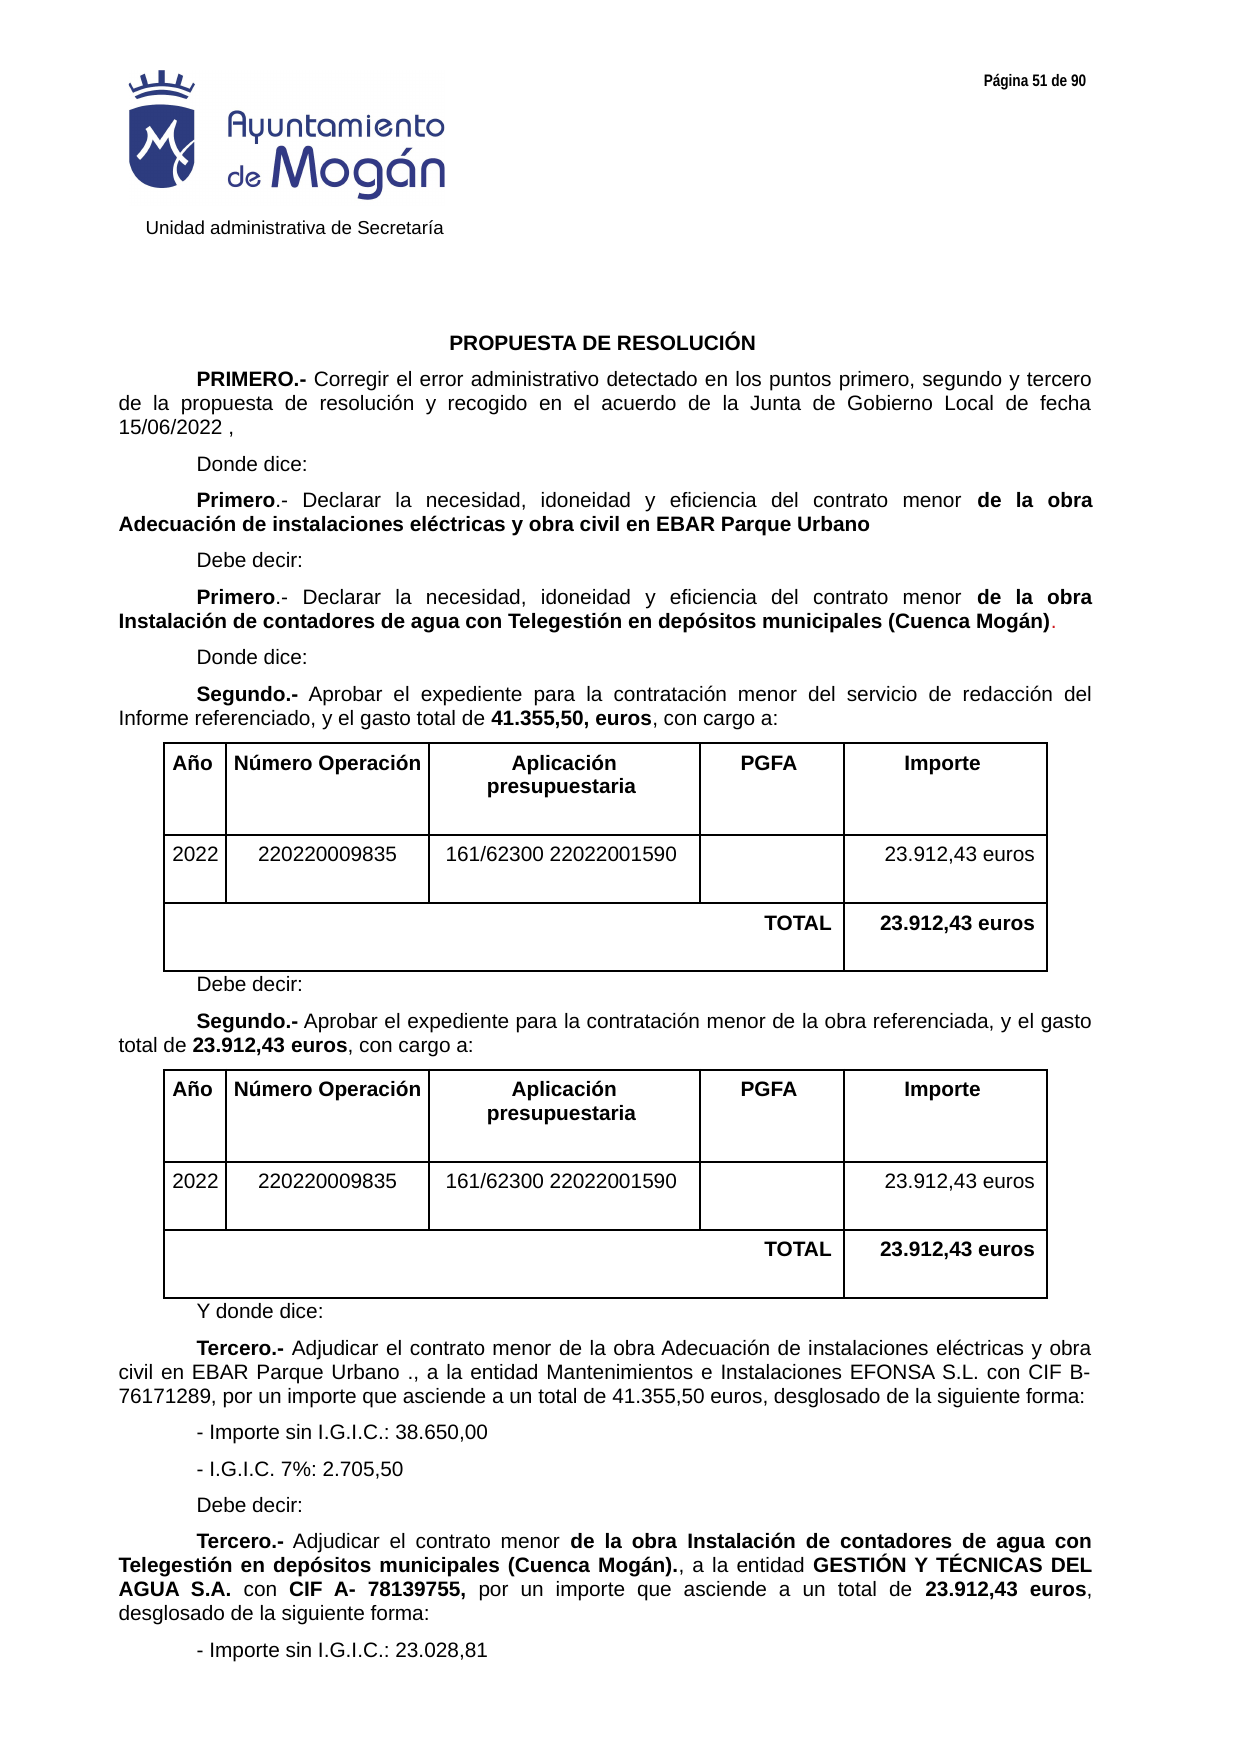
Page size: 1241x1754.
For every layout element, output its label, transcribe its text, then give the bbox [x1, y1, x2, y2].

text Primero.- Declarar la necesidad, idoneidad y eficiencia del contrato menor de la obra Adecuación de instalaciones eléctricas y obra civil en EBAR Parque Urbano [118, 488, 1092, 536]
table_header Aplicación presupuestaria [430, 744, 699, 834]
text Tercero.- Adjudicar el contrato menor de la obra Instalación de contadores de agua con Telegestión en depósitos municipales (Cuenca Mogán)., a la entidad GESTIÓN Y TÉCNICAS DEL AGUA S.A. con CIF A- 78139755, por un importe que asciende a un total de 23.912,43 euros, desglosado de la siguiente forma: [118, 1529, 1092, 1625]
table_cell 23.912,43 euros [845, 1163, 1046, 1229]
text Segundo.- Aprobar el expediente para la contratación menor del servicio de redacción del Informe referenciado, y el gasto total de 41.355,50, euros, con cargo a: [118, 682, 1092, 729]
text Primero.- Declarar la necesidad, idoneidad y eficiencia del contrato menor de la obra Instalación de contadores de agua con Telegestión en depósitos municipales (Cuenca Mogán). [118, 585, 1092, 633]
table_cell 23.912,43 euros [845, 836, 1046, 902]
table_cell 220220009835 [227, 1163, 428, 1229]
table_header Importe [845, 1071, 1046, 1161]
text Donde dice: [118, 451, 1092, 475]
text Debe decir: [118, 1493, 1092, 1517]
table_cell TOTAL [165, 1231, 843, 1297]
table_cell [701, 836, 843, 902]
text Tercero.- Adjudicar el contrato menor de la obra Adecuación de instalaciones eléctricas y obra civil en EBAR Parque Urbano ., a la entidad Mantenimientos e Instalaciones EFONSA S.L. con CIF B- 76171289, por un importe que asciende a un total de 41.355,50 euros, desglosado de la siguiente forma: [118, 1336, 1092, 1407]
table_cell [701, 1163, 843, 1229]
table_cell 161/62300 22022001590 [430, 836, 699, 902]
table_header Año [165, 744, 225, 834]
text - Importe sin I.G.I.C.: 23.028,81 [118, 1638, 1092, 1662]
table_header Importe [845, 744, 1046, 834]
text - Importe sin I.G.I.C.: 38.650,00 [118, 1420, 1092, 1444]
table_cell 2022 [165, 1163, 225, 1229]
table_header PGFA [701, 1071, 843, 1161]
table_cell 23.912,43 euros [845, 1231, 1046, 1297]
table_header Año [165, 1071, 225, 1161]
text Segundo.- Aprobar el expediente para la contratación menor de la obra referenciada, y el gasto total de 23.912,43 euros, con cargo a: [118, 1008, 1092, 1056]
table_header Número Operación [227, 744, 428, 834]
table_cell 23.912,43 euros [845, 904, 1046, 970]
picture [128, 70, 445, 206]
text PROPUESTA DE RESOLUCIÓN [118, 331, 1092, 354]
text PRIMERO.- Corregir el error administrativo detectado en los puntos primero, segundo y tercero de la propuesta de resolución y recogido en el acuerdo de la Junta de Gobierno Local de fecha 15/06/2022 , [118, 367, 1092, 439]
table_cell 161/62300 22022001590 [430, 1163, 699, 1229]
table_cell TOTAL [165, 904, 843, 970]
text Debe decir: [118, 548, 1092, 572]
text Donde dice: [118, 645, 1092, 669]
text - I.G.I.C. 7%: 2.705,50 [118, 1456, 1092, 1480]
table_header Aplicación presupuestaria [430, 1071, 699, 1161]
table_header Número Operación [227, 1071, 428, 1161]
table_cell 220220009835 [227, 836, 428, 902]
table_header PGFA [701, 744, 843, 834]
text Y donde dice: [118, 1299, 1092, 1323]
table_cell 2022 [165, 836, 225, 902]
text Debe decir: [118, 972, 1092, 996]
